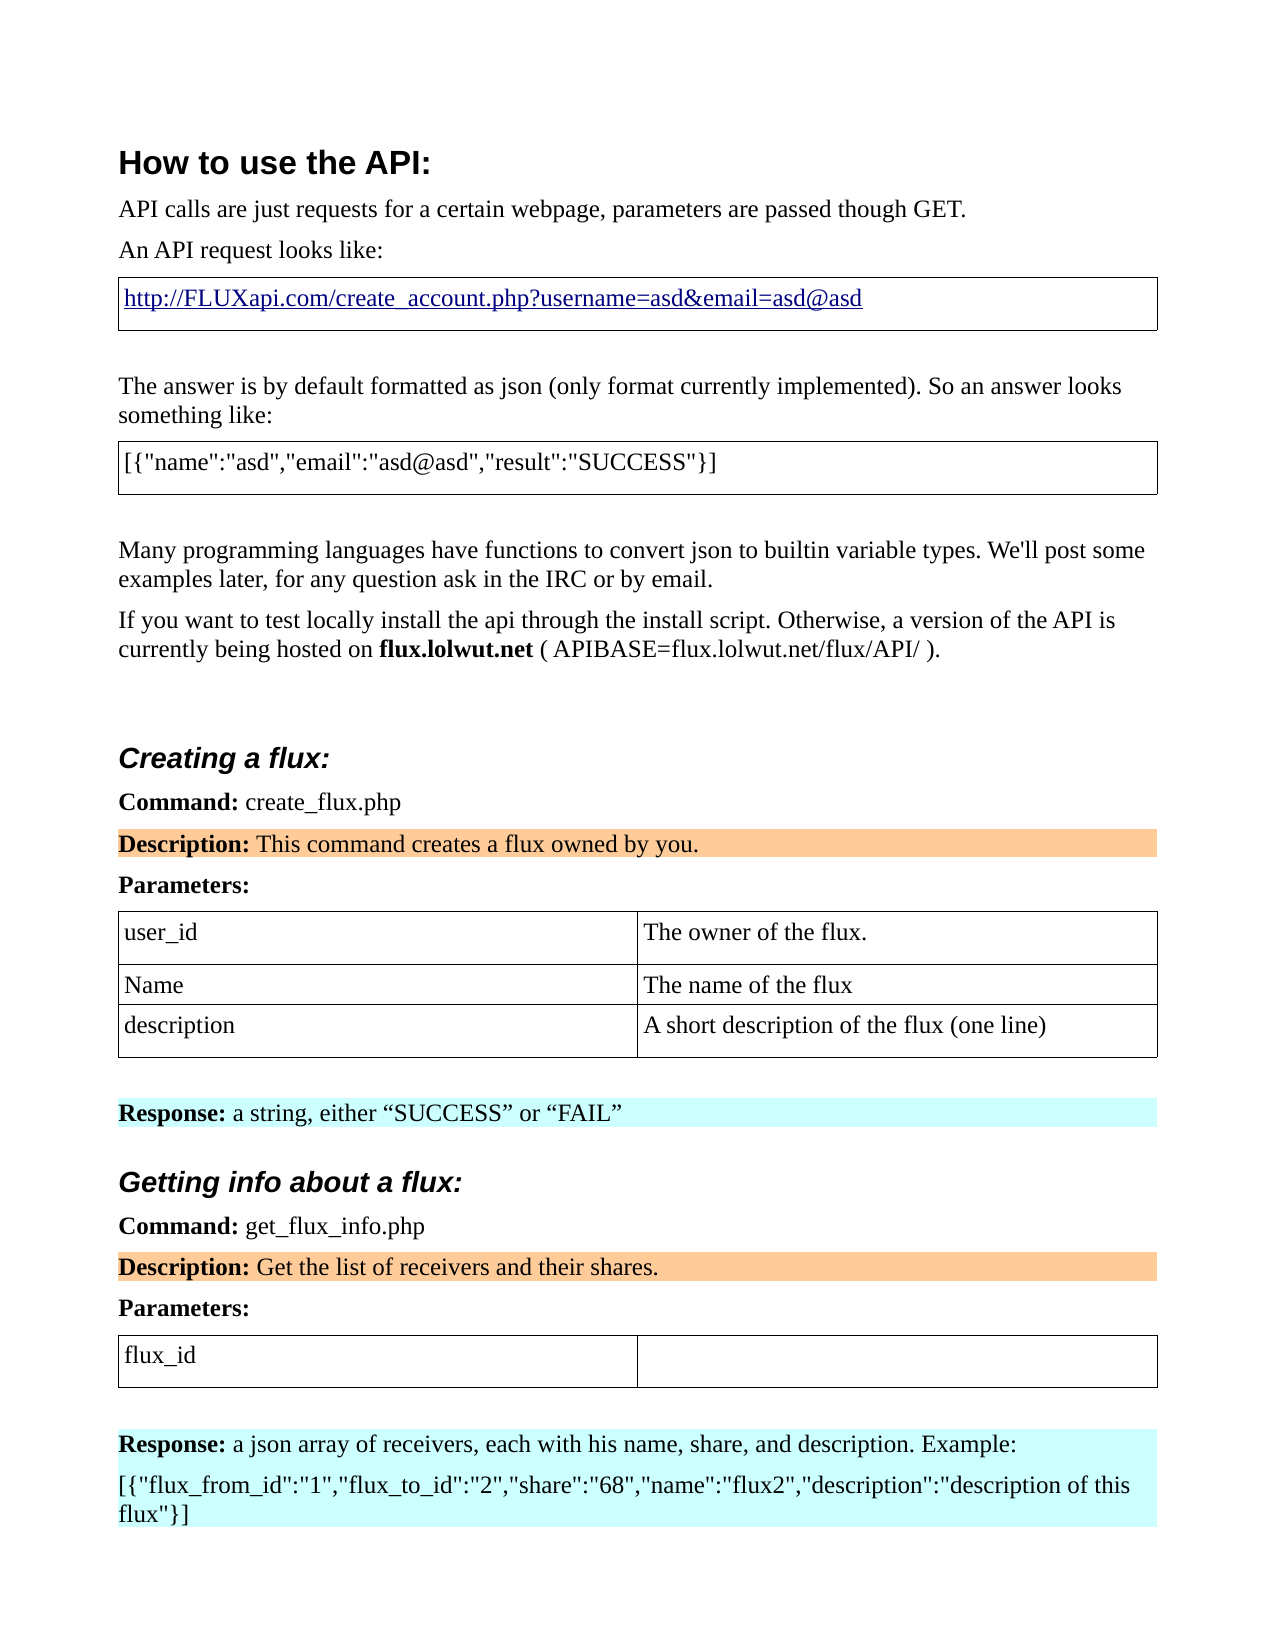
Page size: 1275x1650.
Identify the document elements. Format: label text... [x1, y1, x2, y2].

text Parameters: [118, 870, 1157, 899]
table_header [638, 1336, 1157, 1387]
table_cell The name of the flux [638, 965, 1157, 1004]
subtitle How to use the API: [118, 143, 1157, 182]
text An API request looks like: [118, 236, 1157, 264]
subtitle Creating a flux: [118, 741, 1157, 775]
text Response: a string, either “SUCCESS” or “FAIL” [118, 1098, 1157, 1127]
text Description: This command creates a flux owned by you. [118, 829, 1157, 857]
text If you want to test locally install the api through the install script. Otherwise, a version of the API is currently being hosted on flux.lolwut.net ( APIBASE=flux.lolwut.net/flux/API/ ). [118, 605, 1157, 663]
text Many programming languages have functions to convert json to builtin variable types. We'll post some examples later, for any question ask in the IRC or by email. [118, 535, 1157, 593]
text [{"flux_from_id":"1","flux_to_id":"2","share":"68","name":"flux2","description":"description of this flux"}] [118, 1470, 1157, 1527]
text Response: a json array of receivers, each with his name, share, and description. Example: [118, 1429, 1157, 1457]
table_header The owner of the flux. [638, 912, 1157, 964]
table_header http://FLUXapi.com/create_account.php?username=asd&email=asd@asd [119, 278, 1157, 329]
table_header [{"name":"asd","email":"asd@asd","result":"SUCCESS"}] [119, 442, 1157, 494]
text Description: Get the list of receivers and their shares. [118, 1252, 1157, 1281]
text API calls are just requests for a certain webpage, parameters are passed though GET. [118, 194, 1157, 223]
text The answer is by default formatted as json (only format currently implemented). So an answer looks something like: [118, 371, 1157, 428]
text Command: create_flux.php [118, 787, 1157, 816]
subtitle Getting info about a flux: [118, 1165, 1157, 1198]
table_header user_id [119, 912, 637, 964]
text Command: get_flux_info.php [118, 1211, 1157, 1239]
table_cell A short description of the flux (one line) [638, 1005, 1157, 1057]
text Parameters: [118, 1293, 1157, 1322]
table_cell Name [119, 965, 637, 1004]
table_header flux_id [119, 1336, 637, 1387]
table_cell description [119, 1005, 637, 1057]
